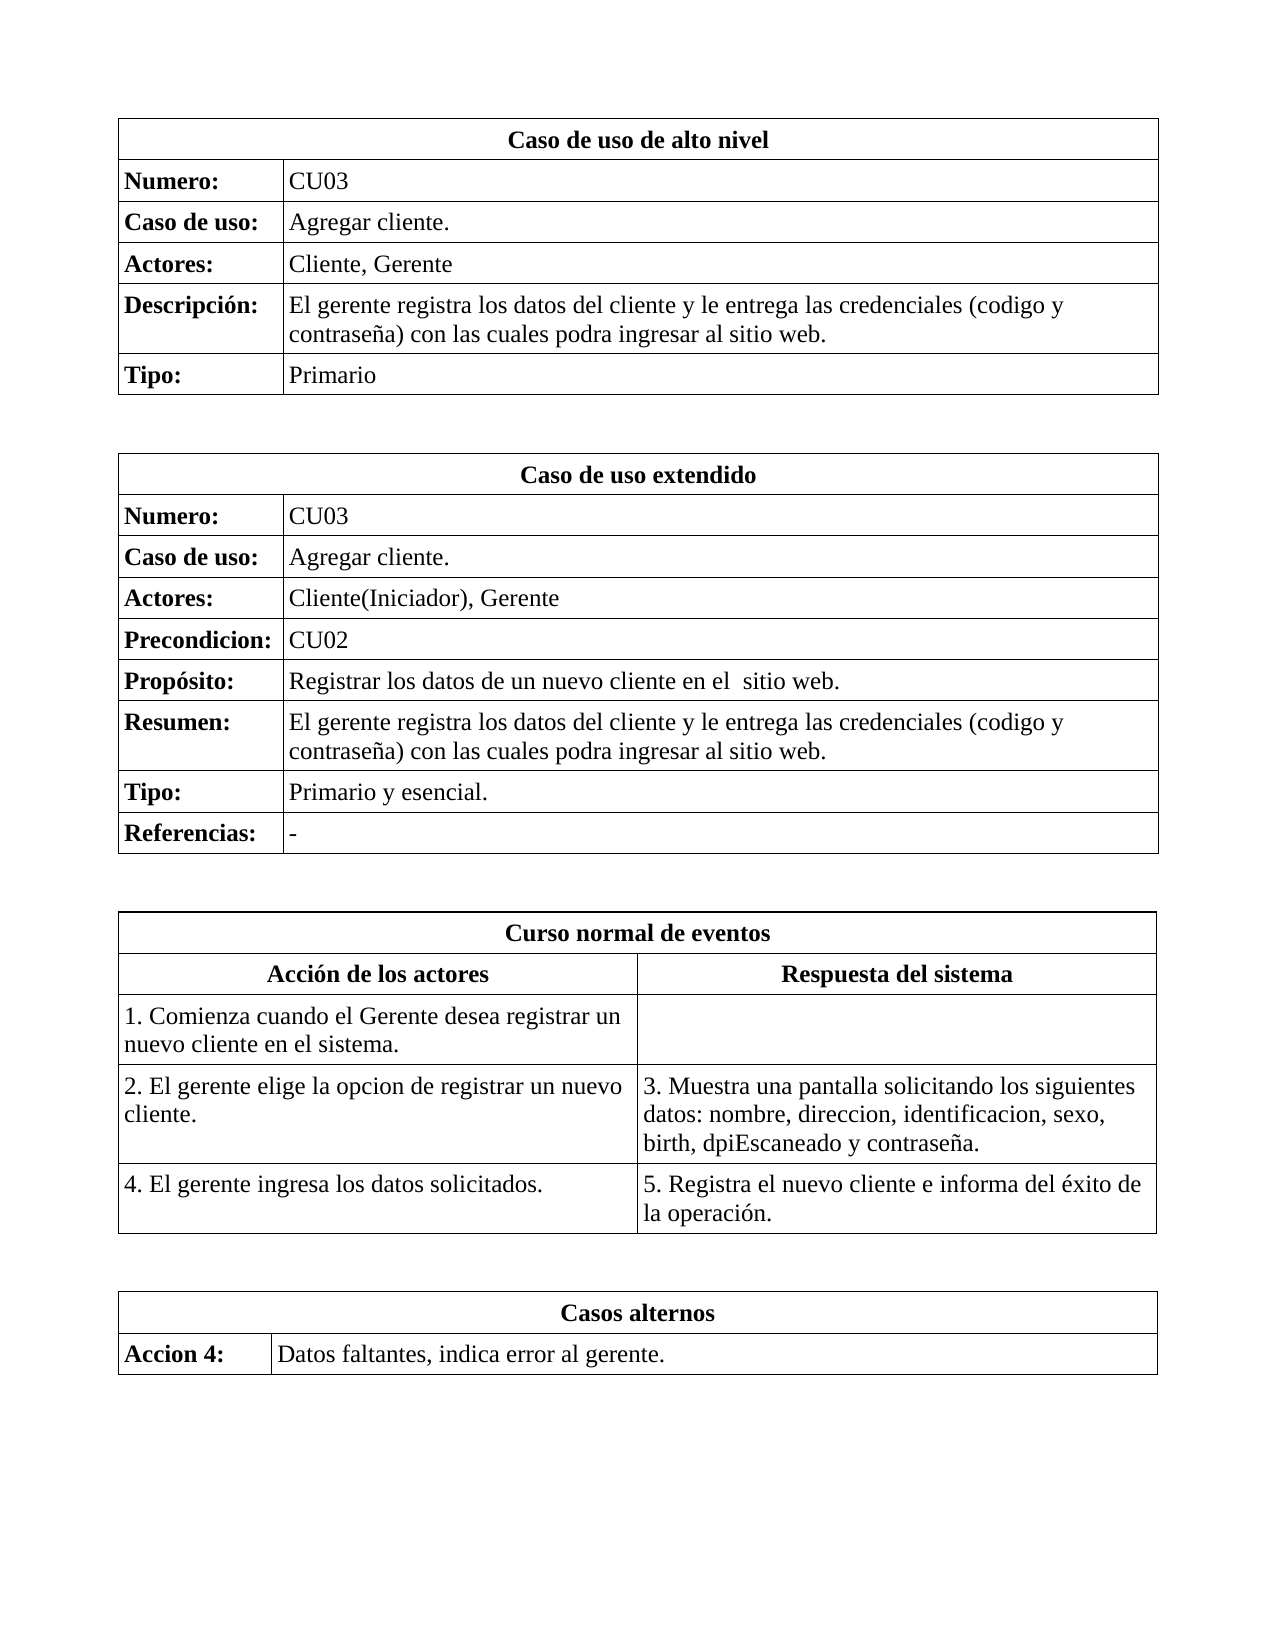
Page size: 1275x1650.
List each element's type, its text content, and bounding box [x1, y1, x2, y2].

table_cell Actores: [119, 243, 283, 283]
table_cell Precondicion: [119, 619, 283, 659]
table_cell Registrar los datos de un nuevo cliente en el sitio web. [284, 660, 1158, 700]
table_cell Actores: [119, 578, 283, 618]
table_cell [638, 995, 1156, 1064]
table_cell Tipo: [119, 771, 283, 812]
table_cell Resumen: [119, 701, 283, 770]
table_cell Accion 4: [119, 1334, 271, 1374]
table_cell 4. El gerente ingresa los datos solicitados. [119, 1164, 637, 1233]
table_cell - [284, 813, 1158, 853]
table_cell Acción de los actores [119, 954, 637, 994]
table_cell Primario y esencial. [284, 771, 1158, 812]
table_cell 3. Muestra una pantalla solicitando los siguientes datos: nombre, direccion, identificacion, sexo, birth, dpiEscaneado y contraseña. [638, 1065, 1156, 1163]
table_cell 2. El gerente elige la opcion de registrar un nuevo cliente. [119, 1065, 637, 1163]
table_header Curso normal de eventos [119, 913, 1156, 953]
table_cell Referencias: [119, 813, 283, 853]
table_cell Agregar cliente. [284, 536, 1158, 577]
table_cell CU02 [284, 619, 1158, 659]
table_cell Propósito: [119, 660, 283, 700]
table_cell Cliente(Iniciador), Gerente [284, 578, 1158, 618]
table_cell Tipo: [119, 354, 283, 394]
table_cell Respuesta del sistema [638, 954, 1156, 994]
table_cell Caso de uso: [119, 202, 283, 242]
table_cell Descripción: [119, 284, 283, 353]
table_cell Caso de uso: [119, 536, 283, 577]
table_cell Cliente, Gerente [284, 243, 1158, 283]
table_cell CU03 [284, 160, 1158, 201]
table_cell 1. Comienza cuando el Gerente desea registrar un nuevo cliente en el sistema. [119, 995, 637, 1064]
table_cell Primario [284, 354, 1158, 394]
table_cell El gerente registra los datos del cliente y le entrega las credenciales (codigo y contraseña) con las cuales podra ingresar al sitio web. [284, 284, 1158, 353]
table_cell CU03 [284, 495, 1158, 535]
table_cell Numero: [119, 495, 283, 535]
table_header Caso de uso de alto nivel [119, 119, 1158, 159]
table_cell 5. Registra el nuevo cliente e informa del éxito de la operación. [638, 1164, 1156, 1233]
table_cell Datos faltantes, indica error al gerente. [272, 1334, 1157, 1374]
table_header Caso de uso extendido [119, 454, 1158, 494]
table_cell Agregar cliente. [284, 202, 1158, 242]
table_cell El gerente registra los datos del cliente y le entrega las credenciales (codigo y contraseña) con las cuales podra ingresar al sitio web. [284, 701, 1158, 770]
table_cell Numero: [119, 160, 283, 201]
table_header Casos alternos [119, 1292, 1157, 1332]
